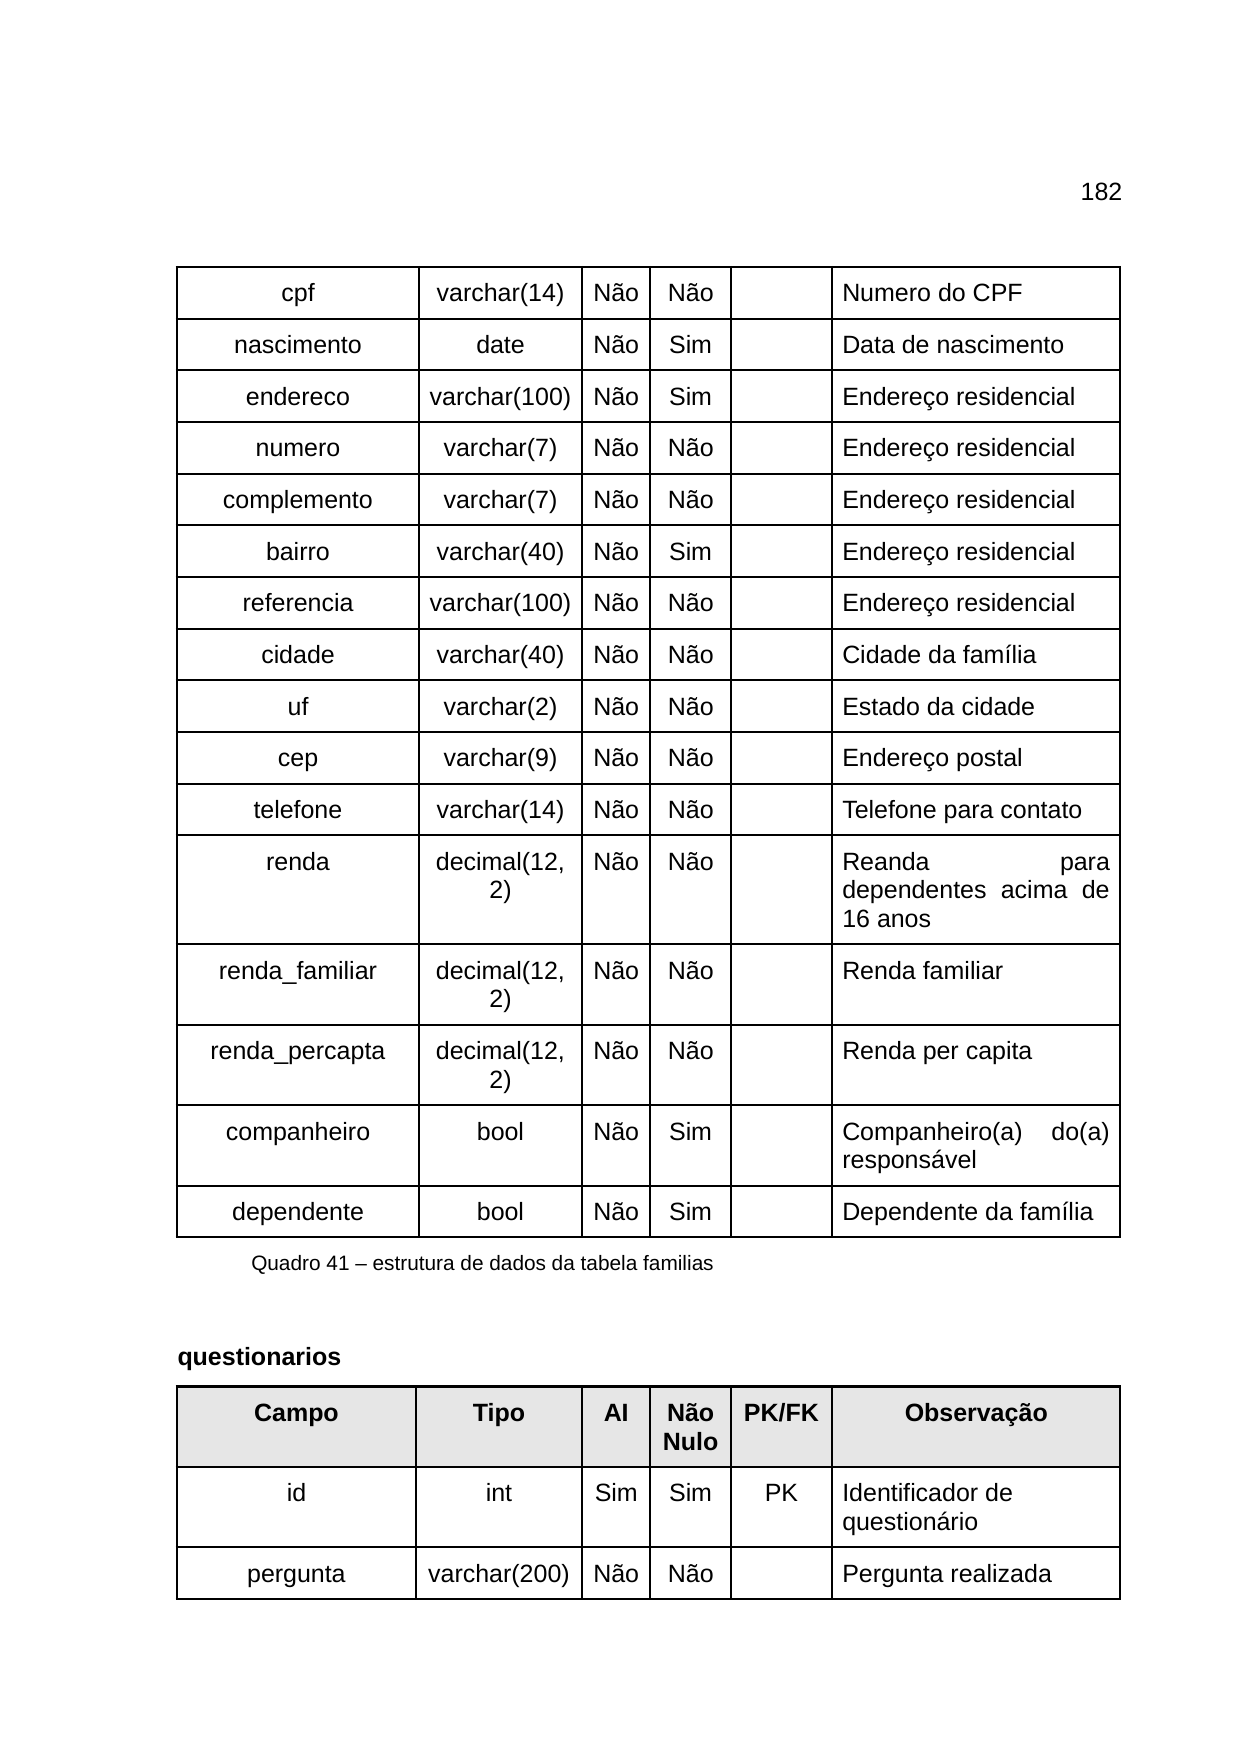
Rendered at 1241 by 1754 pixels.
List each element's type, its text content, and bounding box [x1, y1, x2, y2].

table_cell Telefone para contato [833, 785, 1119, 834]
table_cell decimal(12,2) [420, 836, 581, 943]
table_cell [732, 475, 831, 524]
table_cell Renda per capita [833, 1026, 1119, 1104]
table_cell [732, 945, 831, 1024]
table_cell date [420, 320, 581, 369]
table_header Campo [178, 1388, 415, 1466]
table_cell Sim [651, 371, 730, 421]
table_cell [732, 836, 831, 943]
table_cell varchar(7) [420, 423, 581, 472]
table_cell Endereço residencial [833, 526, 1119, 576]
table_cell Não [583, 945, 649, 1024]
table_cell dependente [178, 1187, 418, 1236]
table_cell renda_familiar [178, 945, 418, 1024]
table_cell Não [651, 836, 730, 943]
table_cell varchar(200) [417, 1548, 581, 1598]
table_cell [732, 1548, 831, 1598]
table_cell Endereço residencial [833, 578, 1119, 627]
table_cell Sim [651, 1187, 730, 1236]
table_header Tipo [417, 1388, 581, 1466]
table_cell Não [583, 423, 649, 472]
table_cell int [417, 1468, 581, 1546]
table_cell varchar(100) [420, 371, 581, 421]
table_cell Não [651, 268, 730, 317]
table_cell Sim [651, 1106, 730, 1184]
table_cell Sim [651, 526, 730, 576]
table_cell Não [583, 268, 649, 317]
table_cell [732, 681, 831, 731]
table_cell [732, 578, 831, 627]
table_cell cpf [178, 268, 418, 317]
table_cell [732, 371, 831, 421]
table_cell cidade [178, 630, 418, 679]
table_cell pergunta [178, 1548, 415, 1598]
table_cell PK [732, 1468, 831, 1546]
table_cell Endereço residencial [833, 371, 1119, 421]
table_cell [732, 1026, 831, 1104]
table_header PK/FK [732, 1388, 831, 1466]
table_cell varchar(40) [420, 526, 581, 576]
table_header Não Nulo [651, 1388, 730, 1466]
table_cell Reanda para dependentes acima de 16 anos [833, 836, 1119, 943]
table_cell Não [583, 630, 649, 679]
table_cell complemento [178, 475, 418, 524]
table_cell Sim [583, 1468, 649, 1546]
text Quadro 41 – estrutura de dados da tabela familias [177, 1251, 1122, 1275]
table_cell Não [583, 1106, 649, 1184]
table_cell Dependente da família [833, 1187, 1119, 1236]
table_cell varchar(40) [420, 630, 581, 679]
table_cell varchar(9) [420, 733, 581, 782]
table_cell bool [420, 1106, 581, 1184]
table_cell cep [178, 733, 418, 782]
table_cell Identificador de questionário [833, 1468, 1119, 1546]
table_header AI [583, 1388, 649, 1466]
table_cell Estado da cidade [833, 681, 1119, 731]
table_cell Não [651, 733, 730, 782]
table_cell referencia [178, 578, 418, 627]
table_cell Não [583, 1026, 649, 1104]
table_cell [732, 733, 831, 782]
table_header Observação [833, 1388, 1119, 1466]
table_cell telefone [178, 785, 418, 834]
table_cell id [178, 1468, 415, 1546]
table_cell Companheiro(a) do(a) responsável [833, 1106, 1119, 1184]
table_cell Não [583, 578, 649, 627]
table_cell nascimento [178, 320, 418, 369]
table_cell Endereço residencial [833, 423, 1119, 472]
table_cell Sim [651, 1468, 730, 1546]
table_cell Não [583, 320, 649, 369]
table_cell [732, 1187, 831, 1236]
table_cell decimal(12,2) [420, 1026, 581, 1104]
table_cell varchar(2) [420, 681, 581, 731]
table_cell Não [583, 1548, 649, 1598]
table_cell varchar(14) [420, 268, 581, 317]
table_cell Não [583, 526, 649, 576]
table_cell varchar(7) [420, 475, 581, 524]
table_cell Não [651, 578, 730, 627]
table_cell Renda familiar [833, 945, 1119, 1024]
table_cell Sim [651, 320, 730, 369]
text questionarios [177, 1342, 1122, 1371]
table_cell numero [178, 423, 418, 472]
table_cell Não [651, 945, 730, 1024]
table_cell renda_percapta [178, 1026, 418, 1104]
table_cell Não [583, 785, 649, 834]
table_cell Não [651, 1026, 730, 1104]
table_cell Não [583, 475, 649, 524]
table_cell Pergunta realizada [833, 1548, 1119, 1598]
table_cell Não [651, 681, 730, 731]
table_cell bairro [178, 526, 418, 576]
table_cell companheiro [178, 1106, 418, 1184]
table_cell Endereço residencial [833, 475, 1119, 524]
table_cell uf [178, 681, 418, 731]
table_cell Não [583, 681, 649, 731]
table_cell renda [178, 836, 418, 943]
table_cell [732, 785, 831, 834]
table_cell [732, 268, 831, 317]
table_cell Não [651, 1548, 730, 1598]
table_cell Não [583, 1187, 649, 1236]
table_cell Não [651, 785, 730, 834]
table_cell Endereço postal [833, 733, 1119, 782]
table_cell Não [583, 836, 649, 943]
table_cell Não [651, 475, 730, 524]
table_cell [732, 1106, 831, 1184]
table_cell [732, 526, 831, 576]
table_cell [732, 423, 831, 472]
table_cell Não [583, 733, 649, 782]
table_cell Numero do CPF [833, 268, 1119, 317]
table_cell varchar(100) [420, 578, 581, 627]
table_cell Data de nascimento [833, 320, 1119, 369]
table_cell bool [420, 1187, 581, 1236]
table_cell [732, 320, 831, 369]
table_cell Não [583, 371, 649, 421]
table_cell Não [651, 423, 730, 472]
table_cell endereco [178, 371, 418, 421]
table_cell Não [651, 630, 730, 679]
table_cell varchar(14) [420, 785, 581, 834]
table_cell Cidade da família [833, 630, 1119, 679]
table_cell decimal(12,2) [420, 945, 581, 1024]
table_cell [732, 630, 831, 679]
